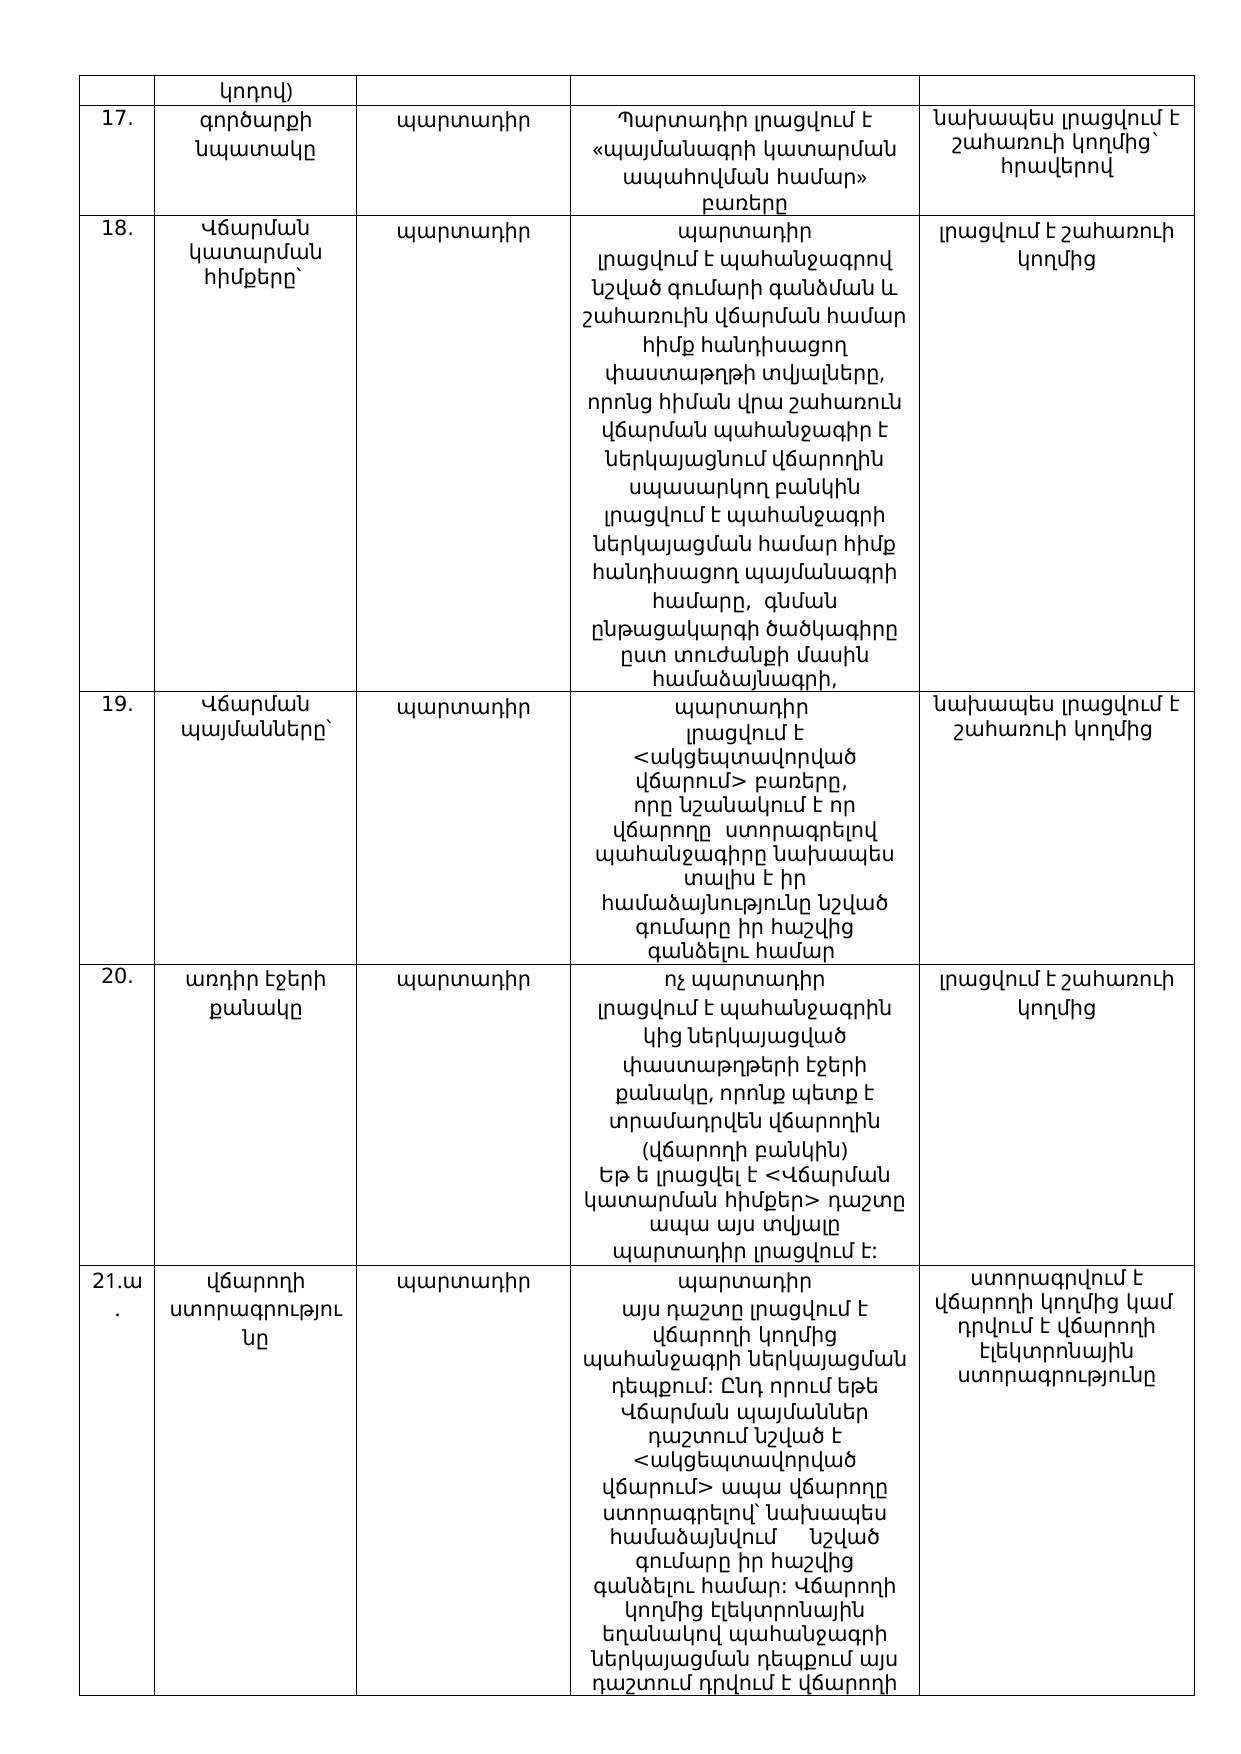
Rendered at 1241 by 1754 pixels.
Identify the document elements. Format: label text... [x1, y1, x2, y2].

table_cell լրացվում է շահառուի կողմից [920, 216, 1194, 691]
table_cell պարտադիր [357, 692, 570, 963]
table_cell պարտադիր լրացվում է <ակցեպտավորված վճարում> բառերը, որը նշանակում է որ վճարողը ստորագրելով պահանջագիրը նախապես տալիս է իր համաձայնությունը նշված գումարը իր հաշվից գանձելու համար [571, 692, 919, 963]
table_cell [357, 76, 570, 104]
table_cell լրացվում է շահառուի կողմից [920, 965, 1194, 1265]
table_cell նախապես լրացվում է շահառուի կողմից [920, 692, 1194, 963]
table_cell [571, 76, 919, 104]
table_cell [920, 76, 1194, 104]
table_cell Պարտադիր լրացվում է «պայմանագրի կատարման ապահովման համար» բառերը [571, 106, 919, 215]
table_cell պարտադիր [357, 1266, 570, 1695]
table_cell վճարողի ստորագրությունը [155, 1266, 356, 1695]
table_cell 20. [80, 965, 154, 1265]
table_cell պարտադիր [357, 106, 570, 215]
table_cell նախապես լրացվում է շահառուի կողմից` հրավերով [920, 106, 1194, 215]
table_cell պարտադիր [357, 216, 570, 691]
table_cell Վճարման պայմանները՝ [155, 692, 356, 963]
table_cell պարտադիր լրացվում է պահանջագրով նշված գումարի գանձման և շահառուին վճարման համար հիմք հանդիսացող փաստաթղթի տվյալները, որոնց հիման վրա շահառուն վճարման պահանջագիր է ներկայացնում վճարողին սպասարկող բանկին լրացվում է պահանջագրի ներկայացման համար հիմք հանդիսացող պայմանագրի համարը, գնման ընթացակարգի ծածկագիրը ըստ տուժանքի մասին համաձայնագրի, [571, 216, 919, 691]
table_cell առդիր էջերի քանակը [155, 965, 356, 1265]
table_cell 18. [80, 216, 154, 691]
table_cell ստորագրվում է վճարողի կողմից կամ դրվում է վճարողի էլեկտրոնային ստորագրությունը [920, 1266, 1194, 1695]
table_cell Վճարման կատարման հիմքերը՝ [155, 216, 356, 691]
table_cell պարտադիր [357, 965, 570, 1265]
table_cell 17. [80, 106, 154, 215]
table_cell 19. [80, 692, 154, 963]
table_cell ոչ պարտադիր լրացվում է պահանջագրին կից ներկայացված փաստաթղթերի էջերի քանակը, որոնք պետք է տրամադրվեն վճարողին (վճարողի բանկին) Եթ ե լրացվել է <Վճարման կատարման հիմքեր> դաշտը ապա այս տվյալը պարտադիր լրացվում է: [571, 965, 919, 1265]
table_cell պարտադիր այս դաշտը լրացվում է վճարողի կողմից պահանջագրի ներկայացման դեպքում: Ընդ որում եթե Վճարման պայմաններ դաշտում նշված է <ակցեպտավորված վճարում> ապա վճարողը ստորագրելով՝ նախապես համաձայնվում նշված գումարը իր հաշվից գանձելու համար: Վճարողի կողմից էլեկտրոնային եղանակով պահանջագրի ներկայացման դեպքում այս դաշտում դրվում է վճարողի [571, 1266, 919, 1695]
table_cell կոդով) [155, 76, 356, 104]
table_cell [80, 76, 154, 104]
table_cell 21.ա. [80, 1266, 154, 1695]
table_cell գործարքի նպատակը [155, 106, 356, 215]
